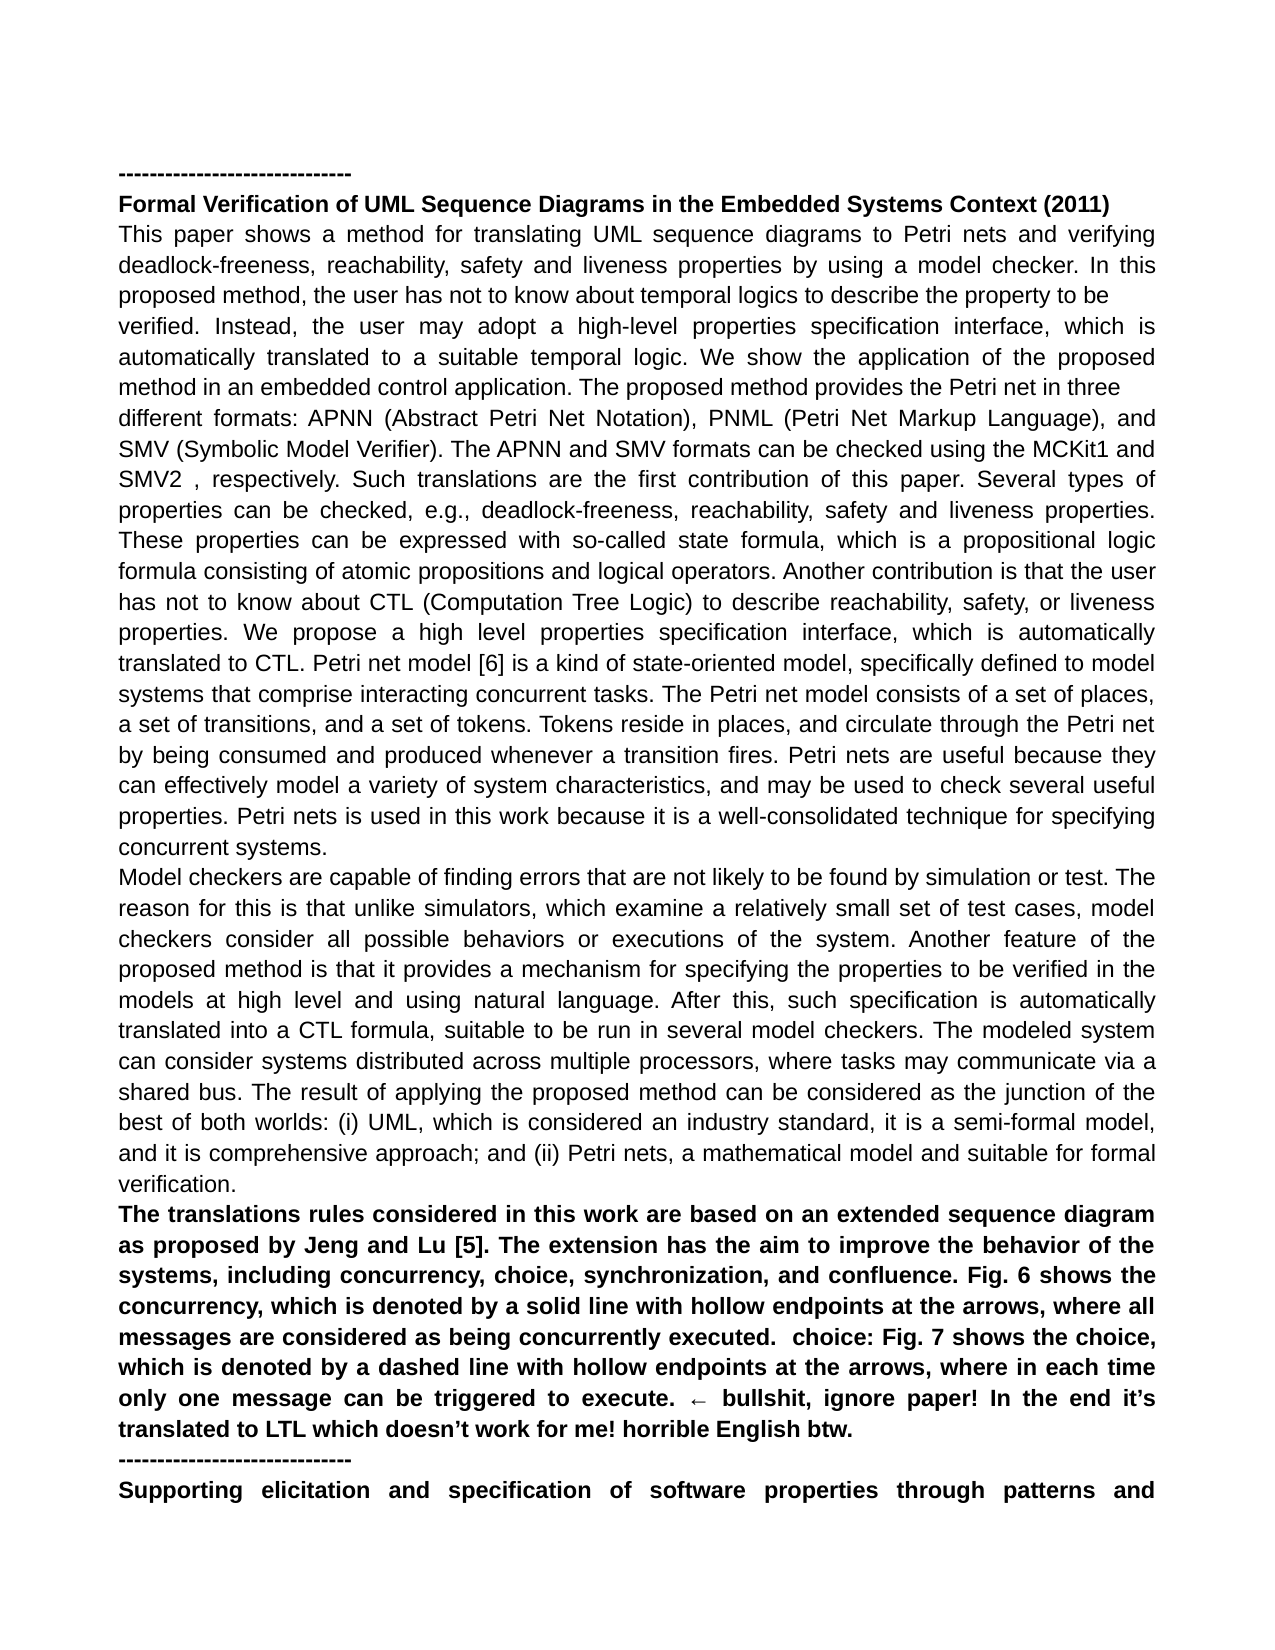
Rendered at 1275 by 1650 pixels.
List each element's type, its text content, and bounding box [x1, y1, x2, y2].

text ------------------------------ [118, 1446, 1157, 1472]
text The translations rules considered in this work are based on an extended sequence diagram as proposed by Jeng and Lu [5]. The extension has the aim to improve the behavior of the systems, including concurrency, choice, synchronization, and confluence. Fig. 6 shows the concurrency, which is denoted by a solid line with hollow endpoints at the arrows, where all messages are considered as being concurrently executed. choice: Fig. 7 shows the choice, which is denoted by a dashed line with hollow endpoints at the arrows, where in each time only one message can be triggered to execute. ← bullshit, ignore paper! In the end it’s translated to LTL which doesn’t work for me! horrible English btw. [118, 1201, 1157, 1442]
text verified. Instead, the user may adopt a high-level properties specification interface, which is automatically translated to a suitable temporal logic. We show the application of the proposed method in an embedded control application. The proposed method provides the Petri net in three [118, 312, 1157, 401]
text Formal Verification of UML Sequence Diagrams in the Embedded Systems Context (2011) [118, 190, 1157, 217]
text Supporting elicitation and specification of software properties through patterns and [118, 1476, 1157, 1503]
text different formats: APNN (Abstract Petri Net Notation), PNML (Petri Net Markup Language), and SMV (Symbolic Model Verifier). The APNN and SMV formats can be checked using the MCKit1 and SMV2 , respectively. Such translations are the first contribution of this paper. Several types of properties can be checked, e.g., deadlock-freeness, reachability, safety and liveness properties. These properties can be expressed with so-called state formula, which is a propositional logic formula consisting of atomic propositions and logical operators. Another contribution is that the user has not to know about CTL (Computation Tree Logic) to describe reachability, safety, or liveness properties. We propose a high level properties specification interface, which is automatically translated to CTL. Petri net model [6] is a kind of state-oriented model, specifically defined to model systems that comprise interacting concurrent tasks. The Petri net model consists of a set of places, a set of transitions, and a set of tokens. Tokens reside in places, and circulate through the Petri net by being consumed and produced whenever a transition fires. Petri nets are useful because they can effectively model a variety of system characteristics, and may be used to check several useful properties. Petri nets is used in this work because it is a well-consolidated technique for specifying concurrent systems. [118, 404, 1157, 860]
text This paper shows a method for translating UML sequence diagrams to Petri nets and verifying deadlock-freeness, reachability, safety and liveness properties by using a model checker. In this proposed method, the user has not to know about temporal logics to describe the property to be [118, 221, 1157, 309]
text ------------------------------ [118, 159, 1157, 186]
text Model checkers are capable of finding errors that are not likely to be found by simulation or test. The reason for this is that unlike simulators, which examine a relatively small set of test cases, model checkers consider all possible behaviors or executions of the system. Another feature of the proposed method is that it provides a mechanism for specifying the properties to be verified in the models at high level and using natural language. After this, such specification is automatically translated into a CTL formula, suitable to be run in several model checkers. The modeled system can consider systems distributed across multiple processors, where tasks may communicate via a shared bus. The result of applying the proposed method can be considered as the junction of the best of both worlds: (i) UML, which is considered an industry standard, it is a semi-formal model, and it is comprehensive approach; and (ii) Petri nets, a mathematical model and suitable for formal verification. [118, 864, 1157, 1197]
